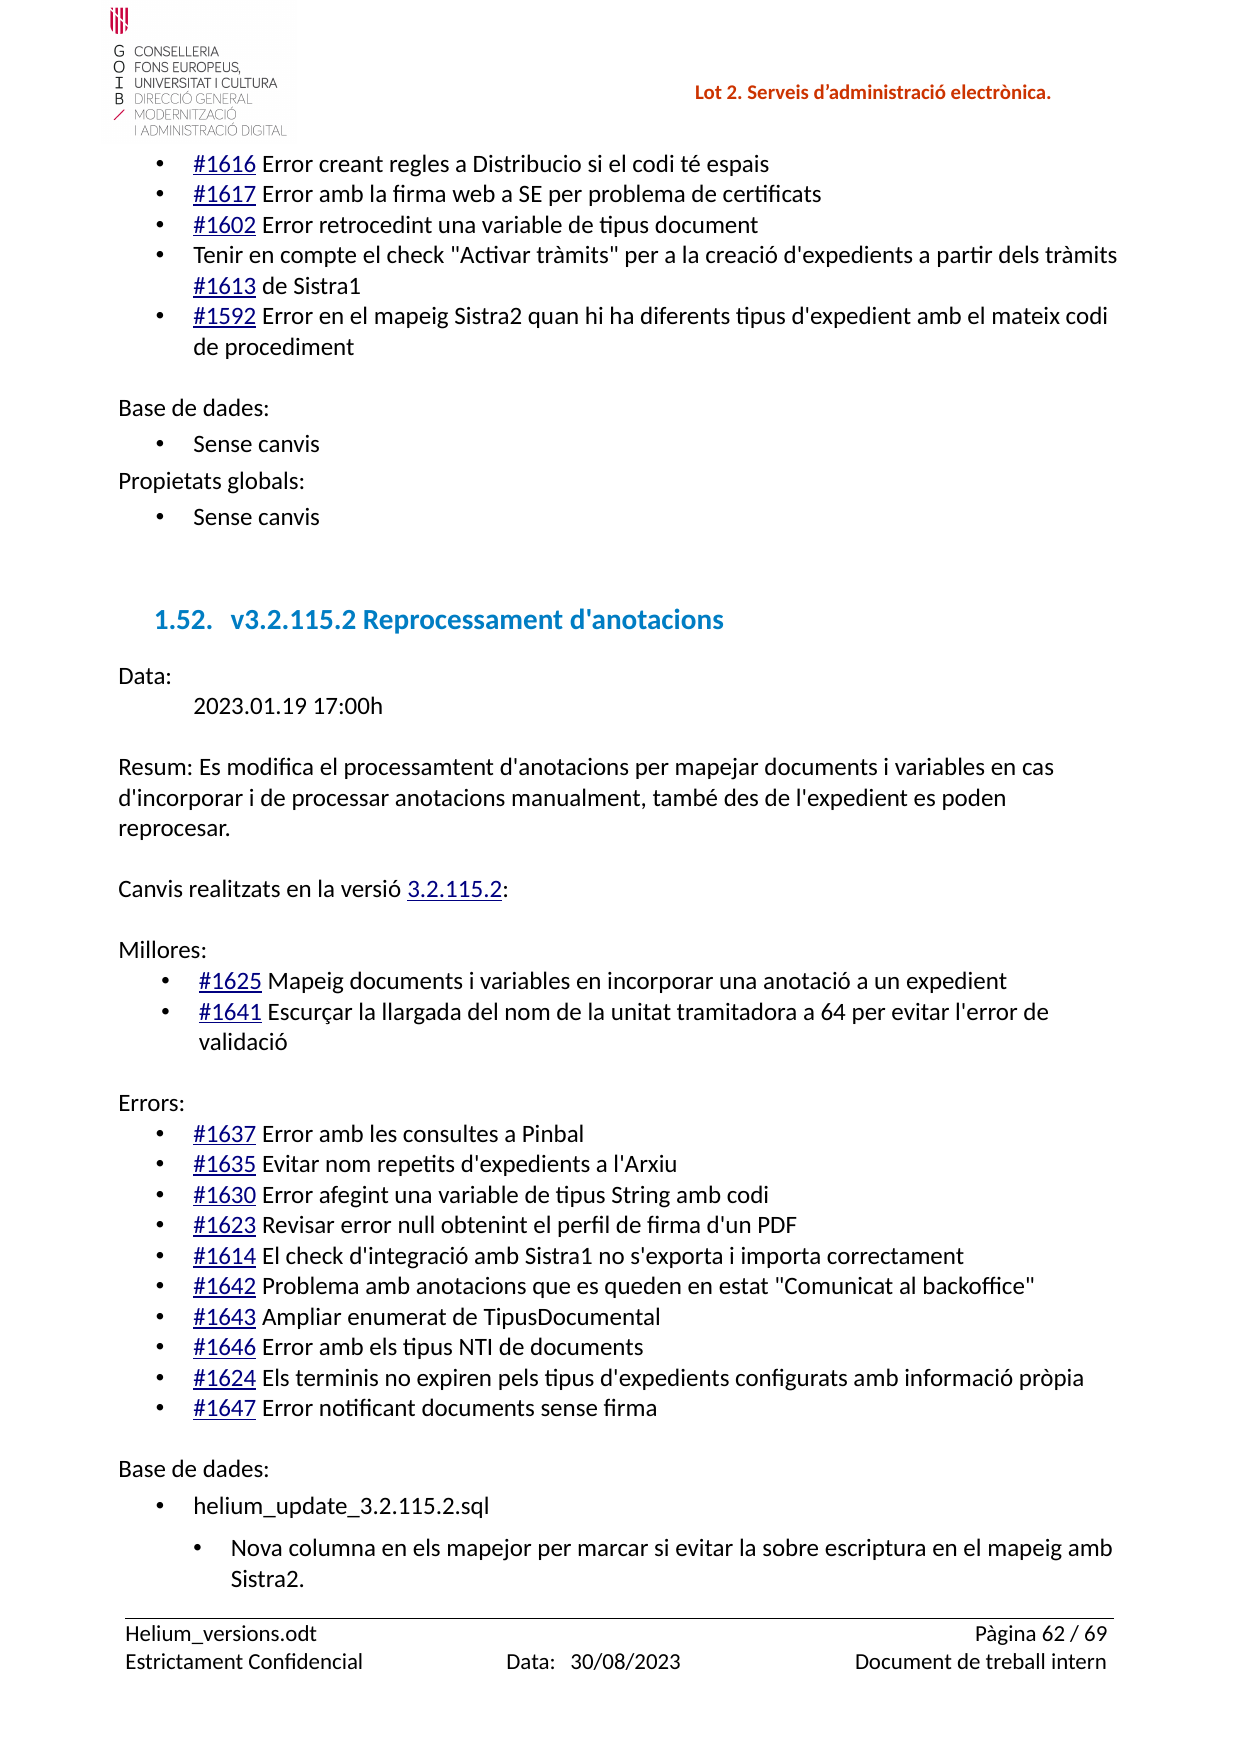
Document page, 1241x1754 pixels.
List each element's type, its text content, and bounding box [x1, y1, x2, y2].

text Resum: Es modifica el processamtent d'anotacions per mapejar documents i variables en cas d'incorporar i de processar anotacions manualment, també des de l'expedient es poden reprocesar. [118, 752, 1122, 843]
text Propietats globals: [118, 465, 1122, 495]
list #1637 Error amb les consultes a Pinbal [156, 1118, 1122, 1148]
list #1647 Error notificant documents sense firma [156, 1392, 1122, 1423]
list #1646 Error amb els tipus NTI de documents [156, 1331, 1122, 1362]
list #1643 Ampliar enumerat de TipusDocumental [156, 1301, 1122, 1331]
text Errors: [118, 1087, 1122, 1118]
list Tenir en compte el check "Activar tràmits" per a la creació d'expedients a partir dels tràmits #1613 de Sistra1 [156, 239, 1122, 300]
picture [100, 0, 297, 144]
list helium_update_3.2.115.2.sql [156, 1490, 1122, 1521]
list Sense canvis [156, 428, 1122, 459]
subtitle v3.2.115.2 Reprocessament d'anotacions [153, 601, 1122, 636]
list #1602 Error retrocedint una variable de tipus document [156, 209, 1122, 239]
list #1642 Problema amb anotacions que es queden en estat "Comunicat al backoffice" [156, 1270, 1122, 1301]
list #1592 Error en el mapeig Sistra2 quan hi ha diferents tipus d'expedient amb el mateix codi de procediment [156, 300, 1122, 361]
list #1616 Error creant regles a Distribucio si el codi té espais [156, 148, 1122, 178]
text 2023.01.19 17:00h [118, 691, 1122, 721]
list #1630 Error afegint una variable de tipus String amb codi [156, 1179, 1122, 1209]
text Base de dades: [118, 1453, 1122, 1484]
list #1623 Revisar error null obtenint el perfil de firma d'un PDF [156, 1209, 1122, 1240]
list #1614 El check d'integració amb Sistra1 no s'exporta i importa correctament [156, 1240, 1122, 1270]
text Canvis realitzats en la versió 3.2.115.2: [118, 874, 1122, 904]
list #1624 Els terminis no expiren pels tipus d'expedients configurats amb informació pròpia [156, 1362, 1122, 1392]
list #1625 Mapeig documents i variables en incorporar una anotació a un expedient [161, 965, 1122, 996]
list Nova columna en els mapejor per marcar si evitar la sobre escriptura en el mapeig amb Sistra2. [193, 1532, 1122, 1593]
text Data: [118, 660, 1122, 691]
list #1635 Evitar nom repetits d'expedients a l'Arxiu [156, 1148, 1122, 1179]
list Sense canvis [156, 501, 1122, 532]
list #1617 Error amb la firma web a SE per problema de certificats [156, 178, 1122, 209]
list #1641 Escurçar la llargada del nom de la unitat tramitadora a 64 per evitar l'error de validació [161, 996, 1122, 1057]
text Millores: [118, 935, 1122, 965]
text Base de dades: [118, 392, 1122, 422]
